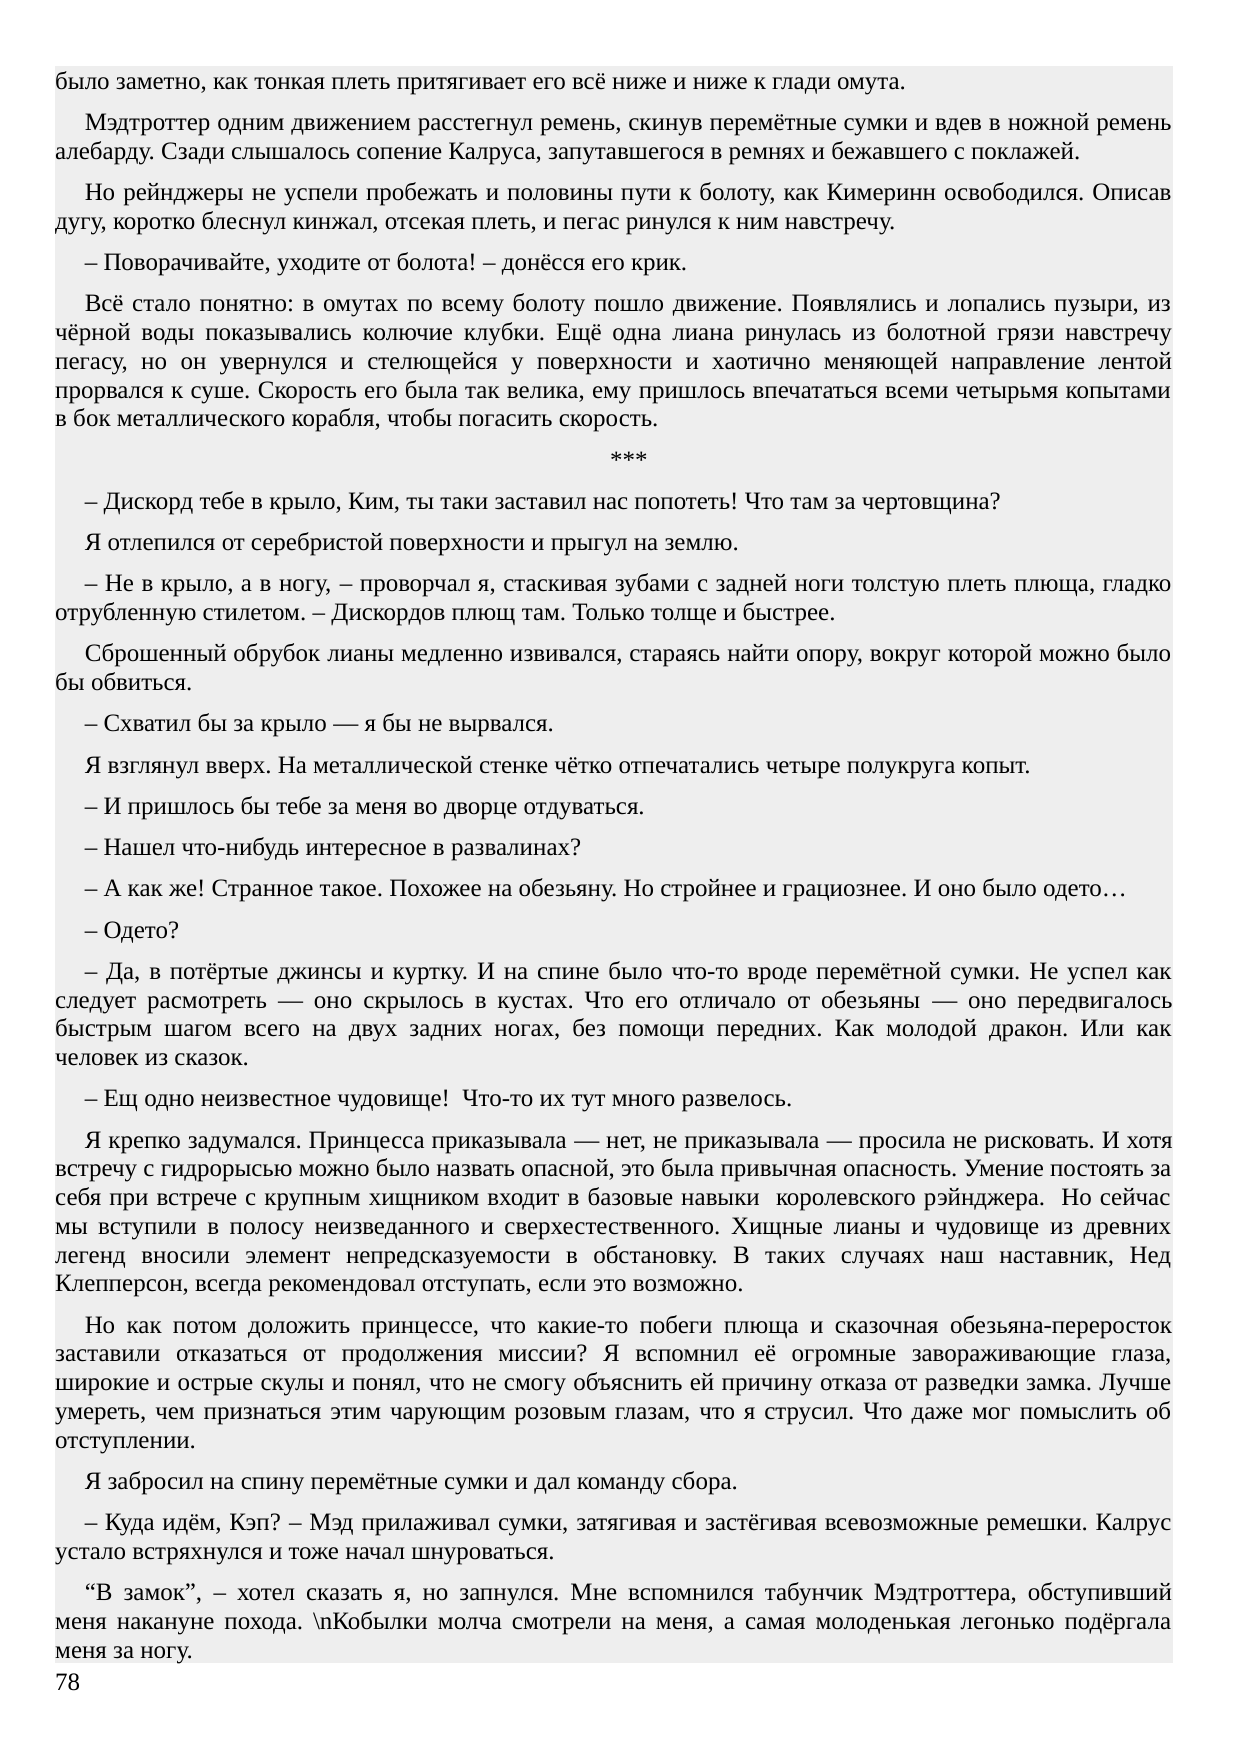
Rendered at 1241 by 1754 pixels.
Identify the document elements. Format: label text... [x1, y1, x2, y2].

text Мэдтроттер одним движением расстегнул ремень, скинув перемётные сумки и вдев в ножной ремень алебарду. Сзади слышалось сопение Калруса, запутавшегося в ремнях и бежавшего с поклажей. [55, 107, 1173, 165]
text Я крепко задумался. Принцесса приказывала — нет, не приказывала — просила не рисковать. И хотя встречу с гидрорысью можно было назвать опасной, это была привычная опасность. Умение постоять за себя при встрече с крупным хищником входит в базовые навыки королевского рэйнджера. Но сейчас мы вступили в полосу неизведанного и сверхестественного. Хищные лианы и чудовище из древних легенд вносили элемент непредсказуемости в обстановку. В таких случаях наш наставник, Нед Клепперсон, всегда рекомендовал отступать, если это возможно. [55, 1125, 1173, 1297]
text Всё стало понятно: в омутах по всему болоту пошло движение. Появлялись и лопались пузыри, из чёрной воды показывались колючие клубки. Ещё одна лиана ринулась из болотной грязи навстречу пегасу, но он увернулся и стелющейся у поверхности и хаотично меняющей направление лентой прорвался к суше. Скорость его была так велика, ему пришлось впечататься всеми четырьмя копытами в бок металлического корабля, чтобы погасить скорость. [55, 288, 1173, 432]
text – Схватил бы за крыло — я бы не вырвался. [55, 708, 1173, 737]
text Но рейнджеры не успели пробежать и половины пути к болоту, как Кимеринн освободился. Описав дугу, коротко блеснул кинжал, отсекая плеть, и пегас ринулся к ним навстречу. [55, 177, 1173, 235]
text – Не в крыло, а в ногу, – проворчал я, стаскивая зубами с задней ноги толстую плеть плюща, гладко отрубленную стилетом. – Дискордов плющ там. Только толще и быстрее. [55, 568, 1173, 626]
text Но как потом доложить принцессе, что какие-то побеги плюща и сказочная обезьяна-переросток заставили отказаться от продолжения миссии? Я вспомнил её огромные завораживающие глаза, широкие и острые скулы и понял, что не смогу объяснить ей причину отказа от разведки замка. Лучше умереть, чем признаться этим чарующим розовым глазам, что я струсил. Что даже мог помыслить об отступлении. [55, 1310, 1173, 1453]
text было заметно, как тонкая плеть притягивает его всё ниже и ниже к глади омута. [55, 66, 1173, 95]
text – Поворачивайте, уходите от болота! – донёсся его крик. [55, 247, 1173, 276]
text Я взглянул вверх. На металлической стенке чётко отпечатались четыре полукруга копыт. [55, 750, 1173, 778]
text – Одето? [55, 915, 1173, 943]
text *** [55, 445, 1173, 473]
text – А как же! Странное такое. Похожее на обезьяну. Но стройнее и грациознее. И оно было одето… [55, 873, 1173, 902]
text – И пришлось бы тебе за меня во дворце отдуваться. [55, 791, 1173, 820]
text – Нашел что-нибудь интересное в развалинах? [55, 832, 1173, 861]
text – Да, в потёртые джинсы и куртку. И на спине было что-то вроде перемётной сумки. Не успел как следует расмотреть — оно скрылось в кустах. Что его отличало от обезьяны — оно передвигалось быстрым шагом всего на двух задних ногах, без помощи передних. Как молодой дракон. Или как человек из сказок. [55, 956, 1173, 1071]
text – Дискорд тебе в крыло, Ким, ты таки заставил нас попотеть! Что там за чертовщина? [55, 486, 1173, 515]
text Я отлепился от серебристой поверхности и прыгул на землю. [55, 527, 1173, 556]
text – Куда идём, Кэп? – Мэд прилаживал сумки, затягивая и застёгивая всевозможные ремешки. Калрус устало встряхнулся и тоже начал шнуроваться. [55, 1507, 1173, 1565]
text “В замок”, – хотел сказать я, но запнулся. Мне вспомнился табунчик Мэдтроттера, обступивший меня накануне похода. \nКобылки молча смотрели на меня, а самая молоденькая легонько подёргала меня за ногу. [55, 1577, 1173, 1663]
text – Ещ одно неизвестное чудовище! Что-то их тут много развелось. [55, 1083, 1173, 1112]
text Я забросил на спину перемётные сумки и дал команду сбора. [55, 1466, 1173, 1495]
text Сброшенный обрубок лианы медленно извивался, стараясь найти опору, вокруг которой можно было бы обвиться. [55, 638, 1173, 696]
